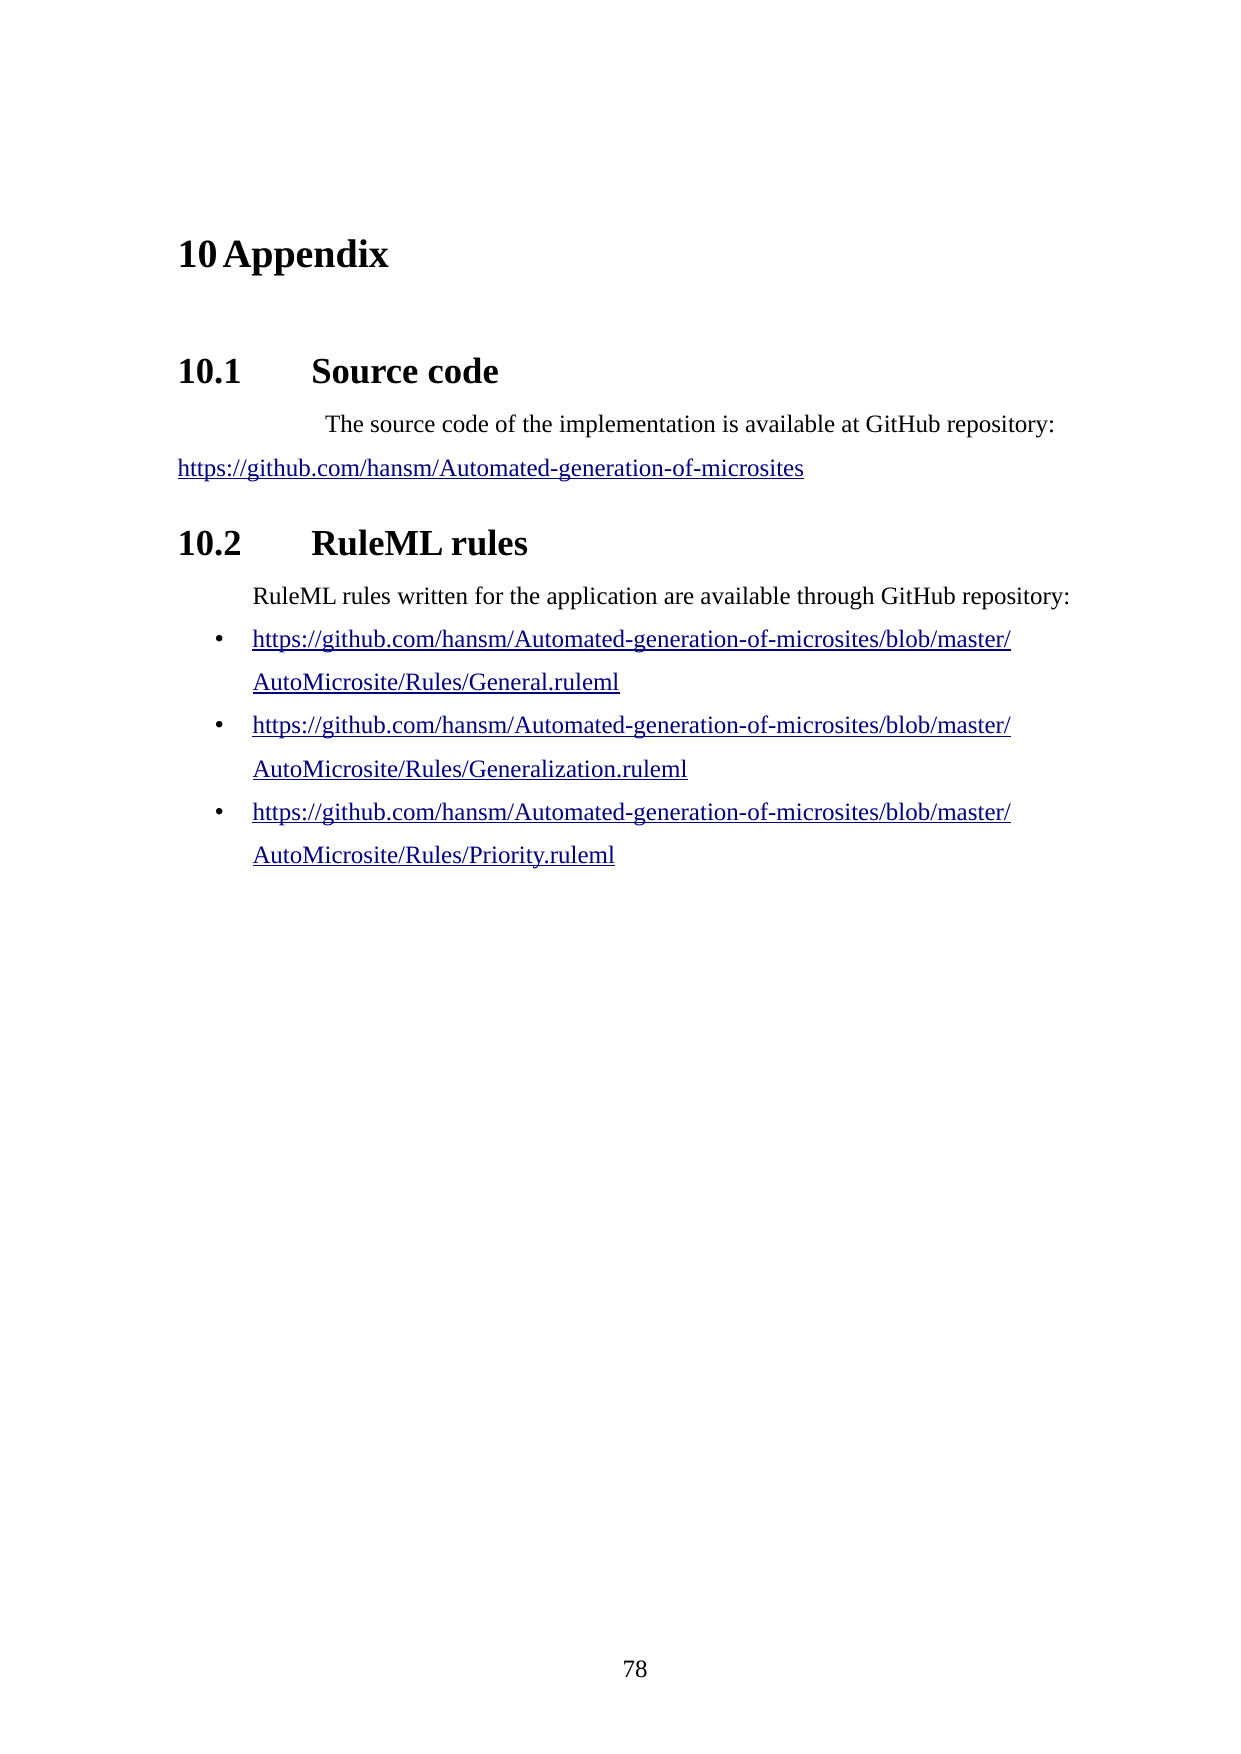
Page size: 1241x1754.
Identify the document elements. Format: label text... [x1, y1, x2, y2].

text RuleML rules written for the application are available through GitHub repository: [177, 581, 1093, 610]
subtitle RuleML rules [177, 521, 1093, 563]
text The source code of the implementation is available at GitHub repository: https://github.com/hansm/Automated-generation-of-microsites [177, 409, 1093, 481]
subtitle Source code [177, 349, 1093, 391]
list https://github.com/hansm/Automated-generation-of-microsites/blob/master/AutoMicrosite/Rules/General.ruleml [215, 624, 1093, 696]
list https://github.com/hansm/Automated-generation-of-microsites/blob/master/AutoMicrosite/Rules/Priority.ruleml [215, 797, 1093, 869]
subtitle Appendix [177, 231, 1093, 277]
list https://github.com/hansm/Automated-generation-of-microsites/blob/master/AutoMicrosite/Rules/Generalization.ruleml [215, 711, 1093, 782]
